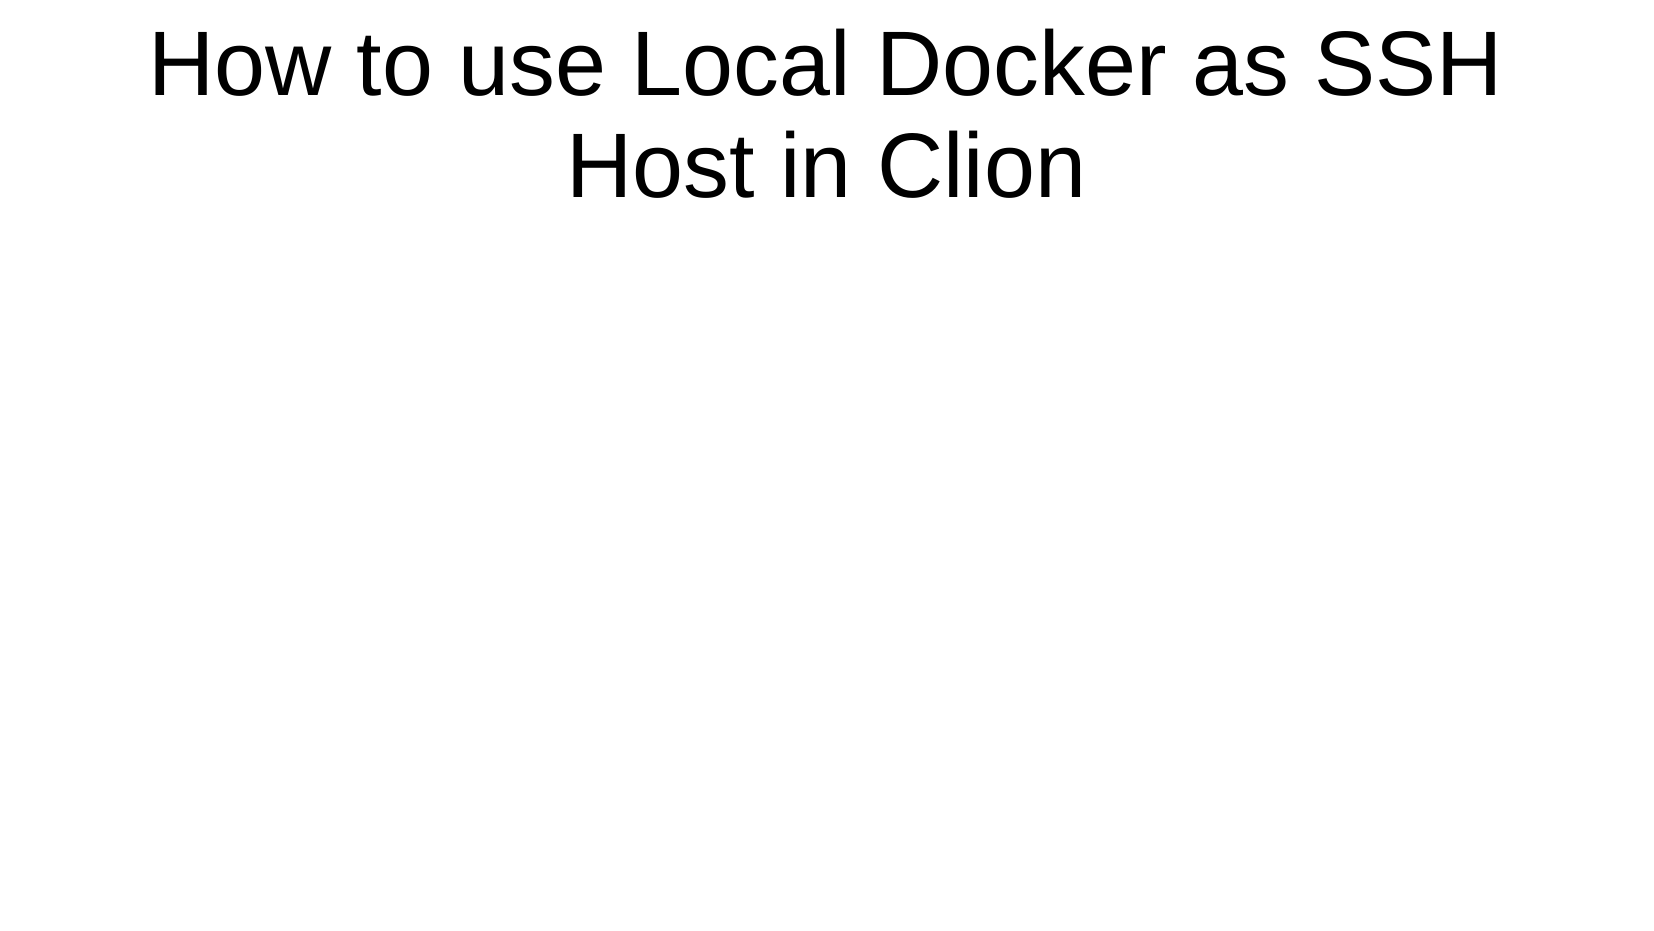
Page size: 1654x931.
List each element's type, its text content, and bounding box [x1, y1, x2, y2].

title How to use Local Docker as SSH Host in Clion [82, 12, 1571, 218]
